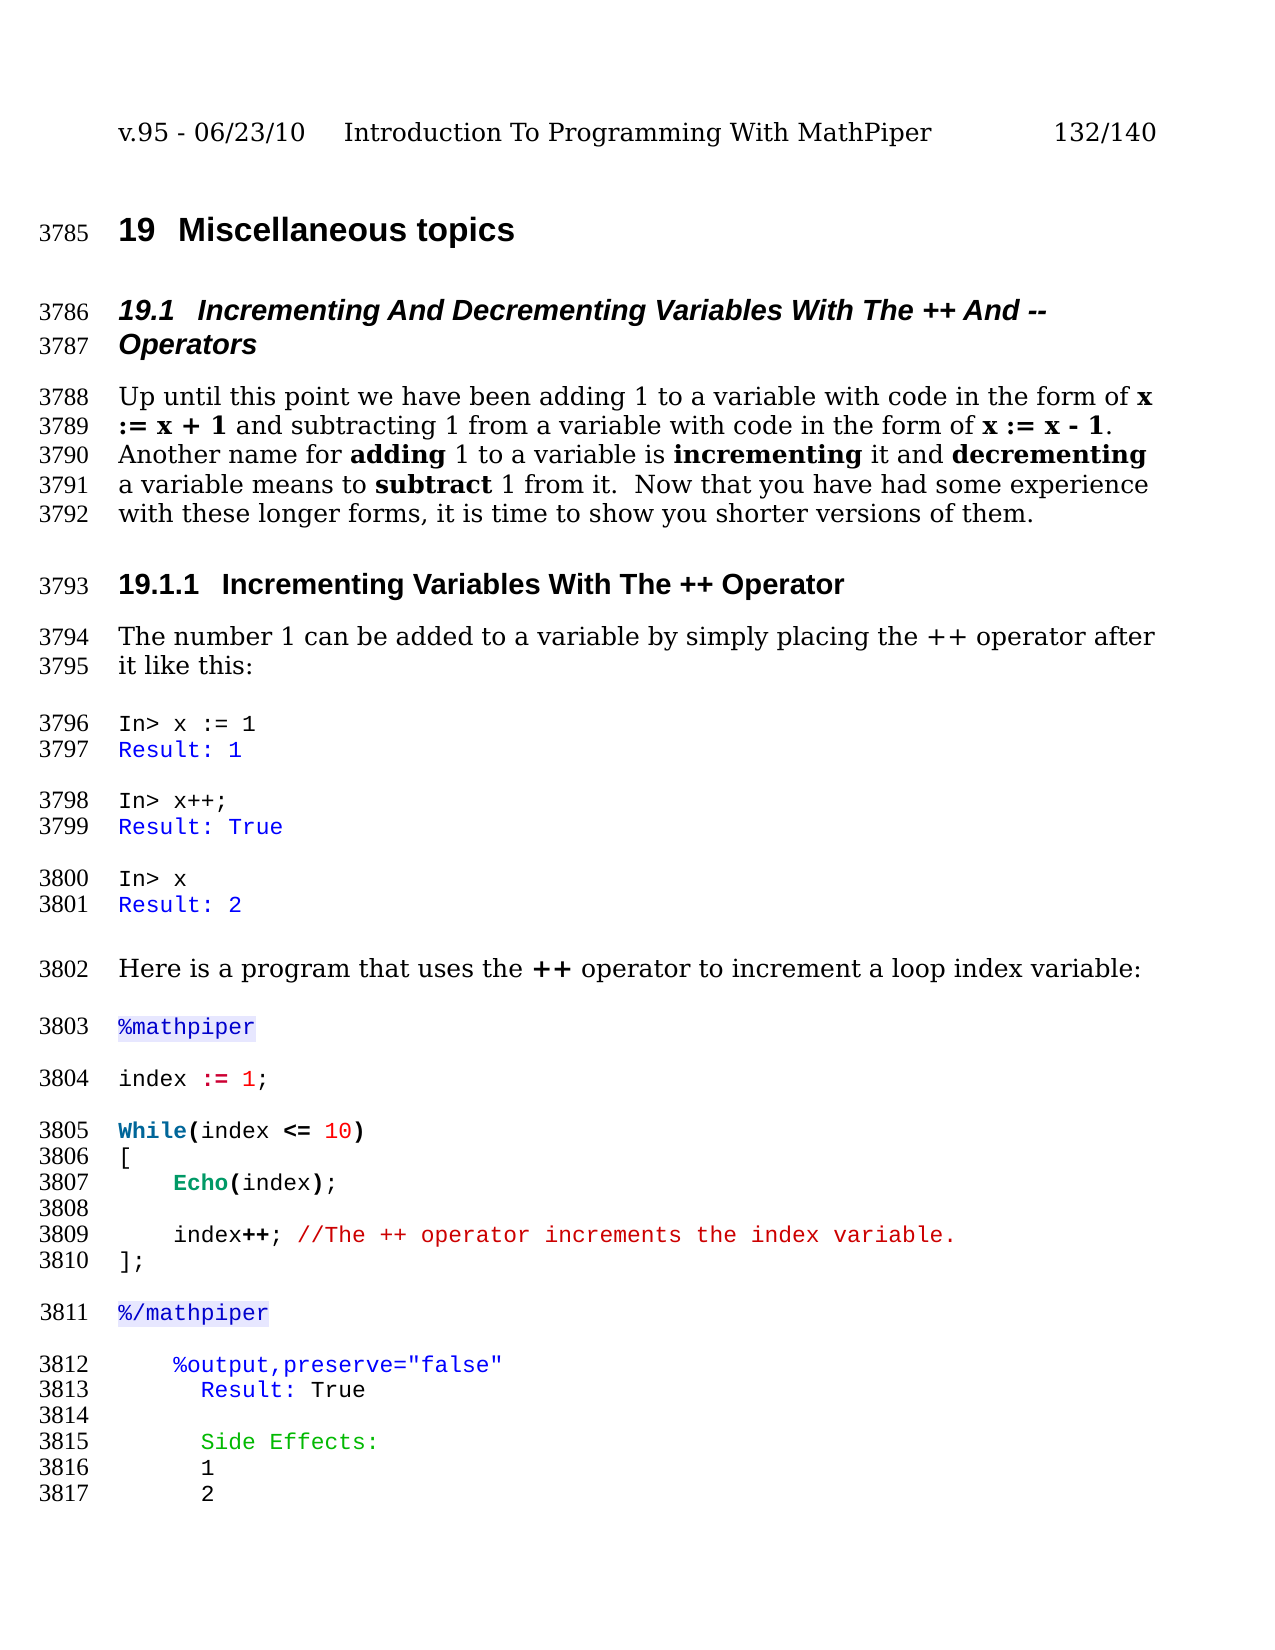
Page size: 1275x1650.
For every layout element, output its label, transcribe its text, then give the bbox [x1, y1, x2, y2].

text ]; [118, 1249, 1157, 1275]
text [ [118, 1145, 1157, 1171]
text Result: 1 [118, 738, 1157, 764]
text Echo(index); [118, 1171, 1157, 1197]
subtitle Miscellaneous topics [118, 210, 1157, 248]
text Side Effects: [118, 1431, 1157, 1457]
text Result: True [118, 816, 1157, 842]
text While(index <= 10) [118, 1119, 1157, 1145]
text %mathpiper [118, 1016, 1157, 1042]
text 1 [118, 1457, 1157, 1483]
text Up until this point we have been adding 1 to a variable with code in the form of x := x + 1 and subtracting 1 from a variable with code in the form of x := x - 1. Another name for adding 1 to a variable is incrementing it and decrementing a variable means to subtract 1 from it. Now that you have had some experience with these longer forms, it is time to show you shorter versions of them. [118, 381, 1157, 528]
text In> x++; [118, 790, 1157, 816]
text index := 1; [118, 1068, 1157, 1093]
text index++; //The ++ operator increments the index variable. [118, 1223, 1157, 1249]
text Here is a program that uses the ++ operator to increment a loop index variable: [118, 954, 1157, 984]
text Result: 2 [118, 893, 1157, 919]
text %/mathpiper [118, 1301, 1157, 1327]
text Result: True [118, 1379, 1157, 1405]
text In> x := 1 [118, 712, 1157, 738]
text %output,preserve="false" [118, 1353, 1157, 1379]
text The number 1 can be added to a variable by simply placing the ++ operator after it like this: [118, 622, 1157, 680]
subtitle Incrementing And Decrementing Variables With The ++ And -- Operators [118, 293, 1157, 361]
text 2 [118, 1483, 1157, 1508]
subtitle Incrementing Variables With The ++ Operator [118, 567, 1157, 601]
text In> x [118, 868, 1157, 893]
